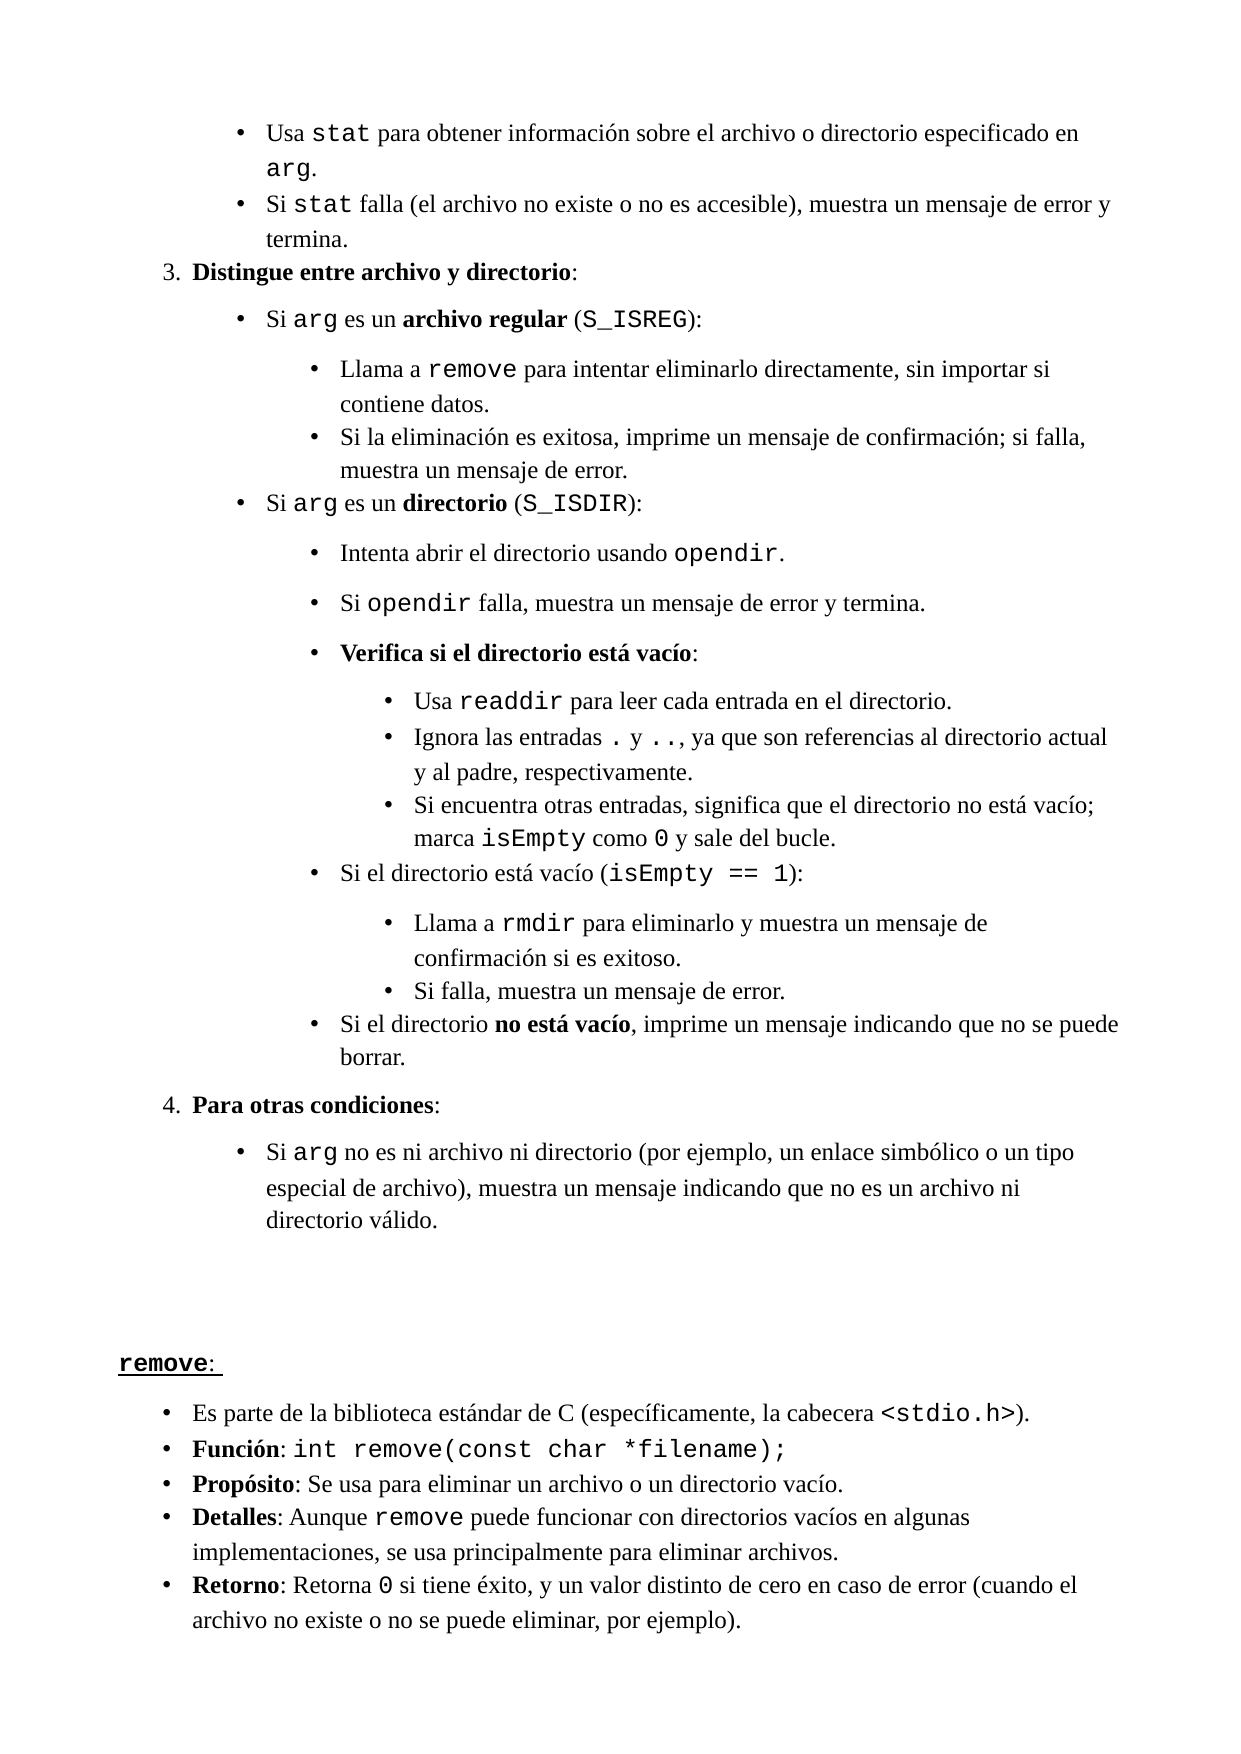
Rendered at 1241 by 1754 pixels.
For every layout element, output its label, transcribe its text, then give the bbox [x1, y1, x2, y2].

list Si falla, muestra un mensaje de error. [384, 976, 1122, 1005]
list Si arg no es ni archivo ni directorio (por ejemplo, un enlace simbólico o un tipo especial de archivo), muestra un mensaje indicando que no es un archivo ni directorio válido. [236, 1137, 1122, 1234]
list Si el directorio no está vacío, imprime un mensaje indicando que no se puede borrar. [310, 1009, 1122, 1071]
list Usa readdir para leer cada entrada en el directorio. [384, 686, 1122, 717]
list Llama a rmdir para eliminarlo y muestra un mensaje de confirmación si es exitoso. [384, 908, 1122, 972]
list Verifica si el directorio está vacío: [310, 638, 1122, 667]
list Detalles: Aunque remove puede funcionar con directorios vacíos en algunas implementaciones, se usa principalmente para eliminar archivos. [162, 1502, 1122, 1566]
list Usa stat para obtener información sobre el archivo o directorio especificado en arg. [236, 118, 1122, 184]
list Es parte de la biblioteca estándar de C (específicamente, la cabecera <stdio.h>). [162, 1398, 1122, 1429]
list Función: int remove(const char *filename); [162, 1434, 1122, 1465]
list Ignora las entradas . y .., ya que son referencias al directorio actual y al padre, respectivamente. [384, 722, 1122, 785]
list Propósito: Se usa para eliminar un archivo o un directorio vacío. [162, 1469, 1122, 1498]
list Si arg es un directorio (S_ISDIR): [236, 488, 1122, 519]
list Si el directorio está vacío (isEmpty == 1): [310, 858, 1122, 889]
list Si opendir falla, muestra un mensaje de error y termina. [310, 588, 1122, 619]
list Si stat falla (el archivo no existe o no es accesible), muestra un mensaje de error y termina. [236, 189, 1122, 252]
list Retorno: Retorna 0 si tiene éxito, y un valor distinto de cero en caso de error (cuando el archivo no existe o no se puede eliminar, por ejemplo). [162, 1570, 1122, 1634]
list Para otras condiciones: [162, 1090, 1122, 1119]
list Intenta abrir el directorio usando opendir. [310, 538, 1122, 569]
list Si la eliminación es exitosa, imprime un mensaje de confirmación; si falla, muestra un mensaje de error. [310, 422, 1122, 484]
list Distingue entre archivo y directorio: [162, 257, 1122, 286]
list Si arg es un archivo regular (S_ISREG): [236, 304, 1122, 335]
text remove: [118, 1348, 1122, 1379]
list Si encuentra otras entradas, significa que el directorio no está vacío; marca isEmpty como 0 y sale del bucle. [384, 790, 1122, 853]
list Llama a remove para intentar eliminarlo directamente, sin importar si contiene datos. [310, 354, 1122, 418]
